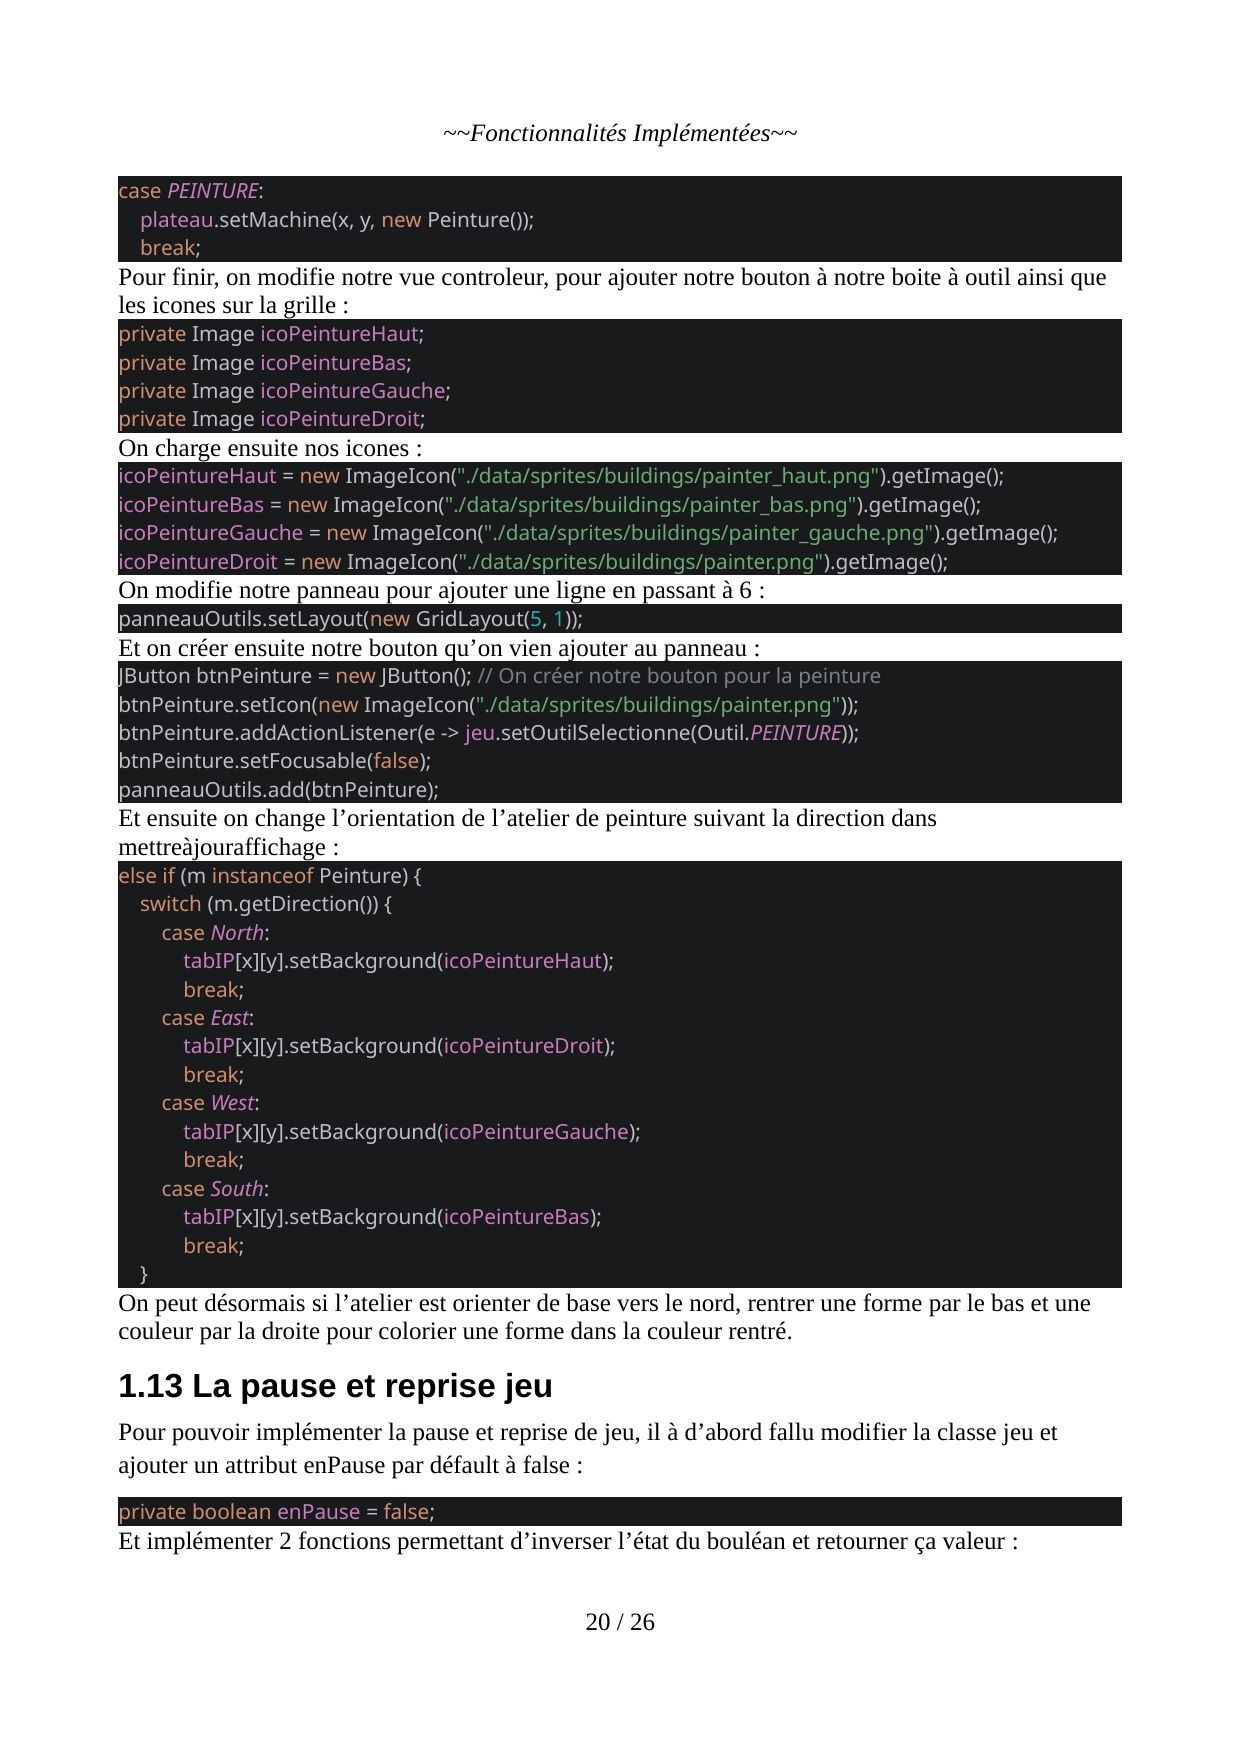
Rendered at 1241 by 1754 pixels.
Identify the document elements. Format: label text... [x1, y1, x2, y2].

text JButton btnPeinture = new JButton(); // On créer notre bouton pour la peinture [118, 661, 1122, 690]
text private Image icoPeintureHaut; private Image icoPeintureBas; private Image icoPeintureGauche; private Image icoPeintureDroit; [118, 319, 1122, 433]
text private boolean enPause = false; [118, 1497, 1122, 1526]
text On peut désormais si l’atelier est orienter de base vers le nord, rentrer une forme par le bas et une couleur par la droite pour colorier une forme dans la couleur rentré. [118, 1288, 1122, 1345]
text Et on créer ensuite notre bouton qu’on vien ajouter au panneau : [118, 633, 1122, 661]
text btnPeinture.setIcon(new ImageIcon("./data/sprites/buildings/painter.png")); [118, 690, 1122, 718]
text case PEINTURE: plateau.setMachine(x, y, new Peinture()); break; [118, 176, 1122, 262]
text icoPeintureHaut = new ImageIcon("./data/sprites/buildings/painter_haut.png").getImage(); icoPeintureBas = new ImageIcon("./data/sprites/buildings/painter_bas.png").getImage(); icoPeintureGauche = new ImageIcon("./data/sprites/buildings/painter_gauche.png").getImage(); icoPeintureDroit = new ImageIcon("./data/sprites/buildings/painter.png").getImage(); [118, 462, 1122, 575]
text Pour finir, on modifie notre vue controleur, pour ajouter notre bouton à notre boite à outil ainsi que les icones sur la grille : [118, 262, 1122, 319]
text else if (m instanceof Peinture) { switch (m.getDirection()) { case North: tabIP[x][y].setBackground(icoPeintureHaut); break; case East: tabIP[x][y].setBackground(icoPeintureDroit); break; case West: tabIP[x][y].setBackground(icoPeintureGauche); break; case South: tabIP[x][y].setBackground(icoPeintureBas); break; } [118, 861, 1122, 1288]
subtitle La pause et reprise jeu [118, 1366, 1122, 1404]
text btnPeinture.addActionListener(e -> jeu.setOutilSelectionne(Outil.PEINTURE)); [118, 718, 1122, 747]
text Et ensuite on change l’orientation de l’atelier de peinture suivant la direction dans mettreàjouraffichage : [118, 803, 1122, 861]
text On modifie notre panneau pour ajouter une ligne en passant à 6 : [118, 575, 1122, 604]
text Pour pouvoir implémenter la pause et reprise de jeu, il à d’abord fallu modifier la classe jeu et ajouter un attribut enPause par défault à false : [118, 1417, 1122, 1479]
text Et implémenter 2 fonctions permettant d’inverser l’état du bouléan et retourner ça valeur : [118, 1526, 1122, 1555]
text On charge ensuite nos icones : [118, 433, 1122, 462]
text panneauOutils.setLayout(new GridLayout(5, 1)); [118, 604, 1122, 633]
text panneauOutils.add(btnPeinture); [118, 775, 1122, 803]
text btnPeinture.setFocusable(false); [118, 747, 1122, 775]
